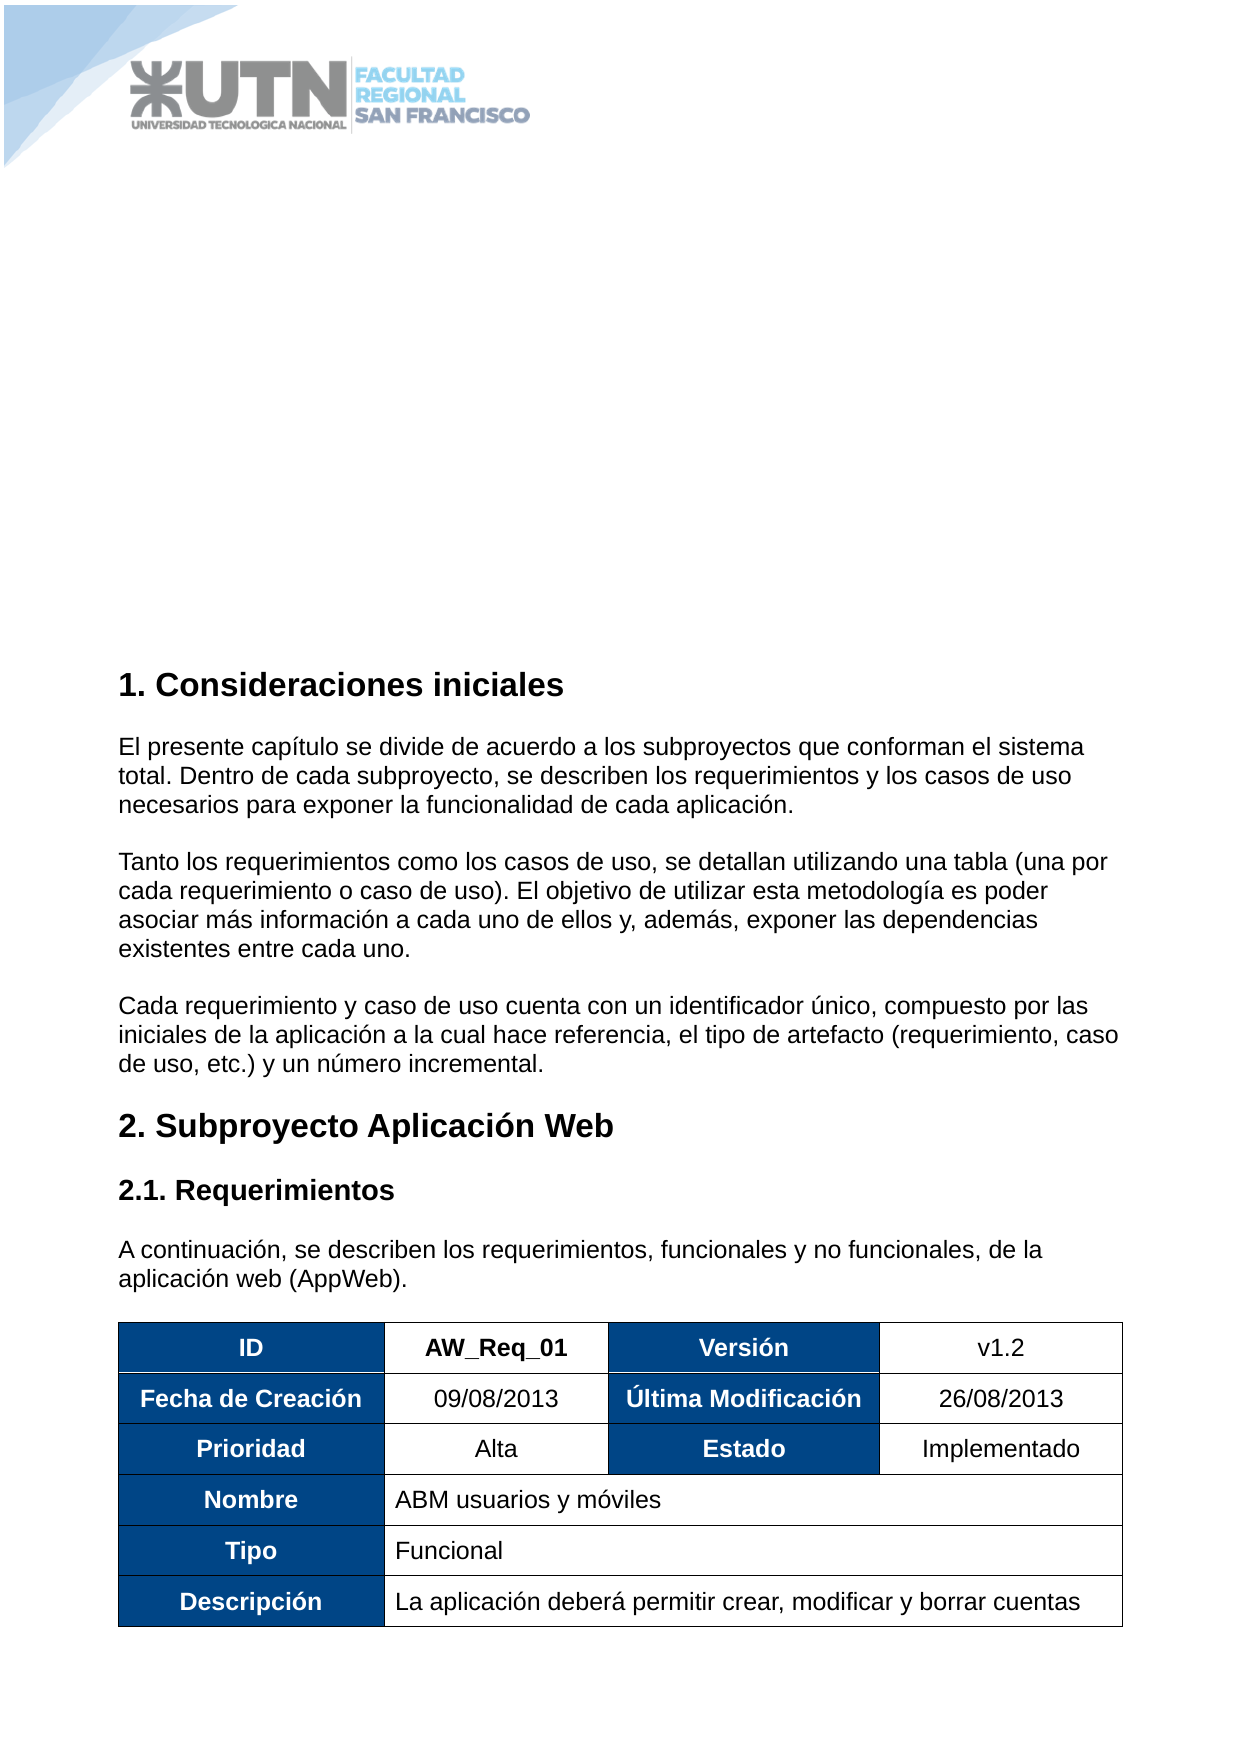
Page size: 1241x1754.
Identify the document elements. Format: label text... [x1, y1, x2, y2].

table_cell 26/08/2013 [880, 1374, 1122, 1423]
table_header AW_Req_01 [385, 1323, 608, 1372]
table_cell Implementado [880, 1424, 1122, 1474]
table_cell 09/08/2013 [385, 1374, 608, 1423]
text Cada requerimiento y caso de uso cuenta con un identificador único, compuesto por las iniciales de la aplicación a la cual hace referencia, el tipo de artefacto (requerimiento, caso de uso, etc.) y un número incremental. [118, 991, 1122, 1077]
table_header Versión [609, 1323, 879, 1372]
text 2.1. Requerimientos [118, 1173, 1122, 1207]
picture [3, 5, 532, 169]
text A continuación, se describen los requerimientos, funcionales y no funcionales, de la aplicación web (AppWeb). [118, 1236, 1122, 1293]
text El presente capítulo se divide de acuerdo a los subproyectos que conforman el sistema total. Dentro de cada subproyecto, se describen los requerimientos y los casos de uso necesarios para exponer la funcionalidad de cada aplicación. [118, 732, 1122, 818]
table_cell ABM usuarios y móviles [385, 1475, 1122, 1525]
table_header ID [119, 1323, 384, 1372]
text 1. Consideraciones iniciales [118, 665, 1122, 703]
text 2. Subproyecto Aplicación Web [118, 1106, 1122, 1144]
table_cell Funcional [385, 1526, 1122, 1575]
table_cell Nombre [119, 1475, 384, 1525]
text Tanto los requerimientos como los casos de uso, se detallan utilizando una tabla (una por cada requerimiento o caso de uso). El objetivo de utilizar esta metodología es poder asociar más información a cada uno de ellos y, además, exponer las dependencias existentes entre cada uno. [118, 847, 1122, 962]
table_cell Tipo [119, 1526, 384, 1575]
table_cell Alta [385, 1424, 608, 1474]
table_cell Fecha de Creación [119, 1374, 384, 1423]
table_cell Estado [609, 1424, 879, 1474]
table_cell La aplicación deberá permitir crear, modificar y borrar cuentas [385, 1576, 1122, 1626]
table_header v1.2 [880, 1323, 1122, 1372]
table_cell Prioridad [119, 1424, 384, 1474]
table_cell Última Modificación [609, 1374, 879, 1423]
table_cell Descripción [119, 1576, 384, 1626]
